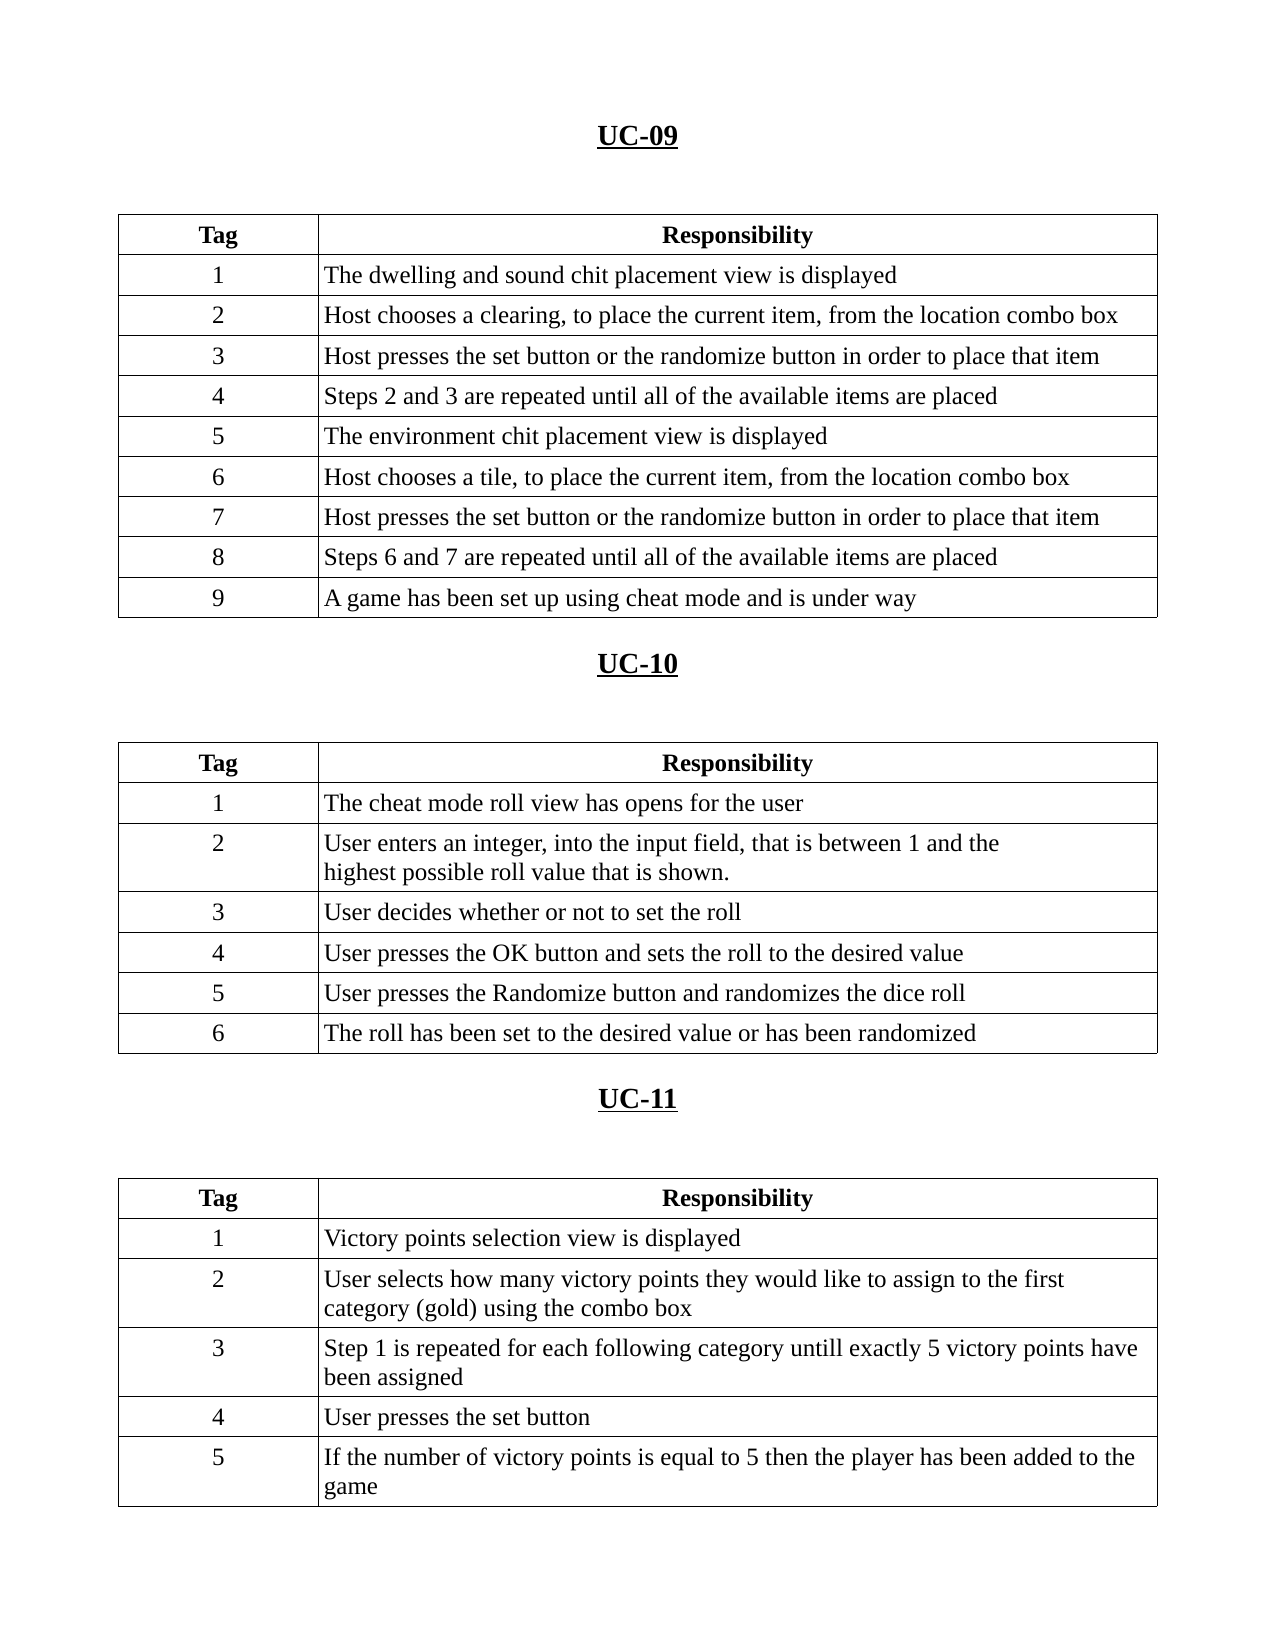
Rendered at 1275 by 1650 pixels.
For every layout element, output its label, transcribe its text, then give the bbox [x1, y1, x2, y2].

table_cell 2 [119, 824, 318, 891]
table_cell 5 [119, 417, 318, 456]
table_header Tag [119, 743, 318, 782]
table_cell Host presses the set button or the randomize button in order to place that item [319, 497, 1157, 536]
table_cell User presses the OK button and sets the roll to the desired value [319, 933, 1157, 972]
table_cell The dwelling and sound chit placement view is displayed [319, 255, 1157, 294]
table_cell 2 [119, 296, 318, 335]
table_header Tag [119, 1179, 318, 1218]
text UC-11 [118, 1082, 1157, 1115]
table_cell 3 [119, 892, 318, 932]
table_cell 1 [119, 255, 318, 294]
table_cell Host presses the set button or the randomize button in order to place that item [319, 336, 1157, 375]
table_cell 1 [119, 783, 318, 822]
table_cell 3 [119, 1328, 318, 1396]
table_cell Host chooses a tile, to place the current item, from the location combo box [319, 457, 1157, 496]
table_cell 5 [119, 1437, 318, 1506]
table_cell Victory points selection view is displayed [319, 1219, 1157, 1258]
table_cell Steps 6 and 7 are repeated until all of the available items are placed [319, 537, 1157, 577]
table_cell 4 [119, 933, 318, 972]
table_header Responsibility [319, 743, 1157, 782]
table_cell A game has been set up using cheat mode and is under way [319, 578, 1157, 617]
table_cell 4 [119, 1397, 318, 1436]
table_cell User selects how many victory points they would like to assign to the first category (gold) using the combo box [319, 1259, 1157, 1327]
table_cell Steps 2 and 3 are repeated until all of the available items are placed [319, 376, 1157, 416]
table_cell The cheat mode roll view has opens for the user [319, 783, 1157, 822]
text UC-10 [118, 646, 1157, 679]
text UC-09 [118, 118, 1157, 152]
table_cell User decides whether or not to set the roll [319, 892, 1157, 932]
table_cell 2 [119, 1259, 318, 1327]
table_cell User presses the Randomize button and randomizes the dice roll [319, 973, 1157, 1012]
table_cell The roll has been set to the desired value or has been randomized [319, 1014, 1157, 1053]
table_header Responsibility [319, 215, 1157, 254]
table_cell 7 [119, 497, 318, 536]
table_cell 3 [119, 336, 318, 375]
table_cell 9 [119, 578, 318, 617]
table_cell 1 [119, 1219, 318, 1258]
table_cell 5 [119, 973, 318, 1012]
table_cell 6 [119, 1014, 318, 1053]
table_cell Host chooses a clearing, to place the current item, from the location combo box [319, 296, 1157, 335]
table_cell User presses the set button [319, 1397, 1157, 1436]
table_cell The environment chit placement view is displayed [319, 417, 1157, 456]
table_cell 4 [119, 376, 318, 416]
table_cell 6 [119, 457, 318, 496]
table_cell Step 1 is repeated for each following category untill exactly 5 victory points have been assigned [319, 1328, 1157, 1396]
table_cell User enters an integer, into the input field, that is between 1 and the highest possible roll value that is shown. [319, 824, 1157, 891]
table_cell 8 [119, 537, 318, 577]
table_header Responsibility [319, 1179, 1157, 1218]
table_header Tag [119, 215, 318, 254]
table_cell If the number of victory points is equal to 5 then the player has been added to the game [319, 1437, 1157, 1506]
